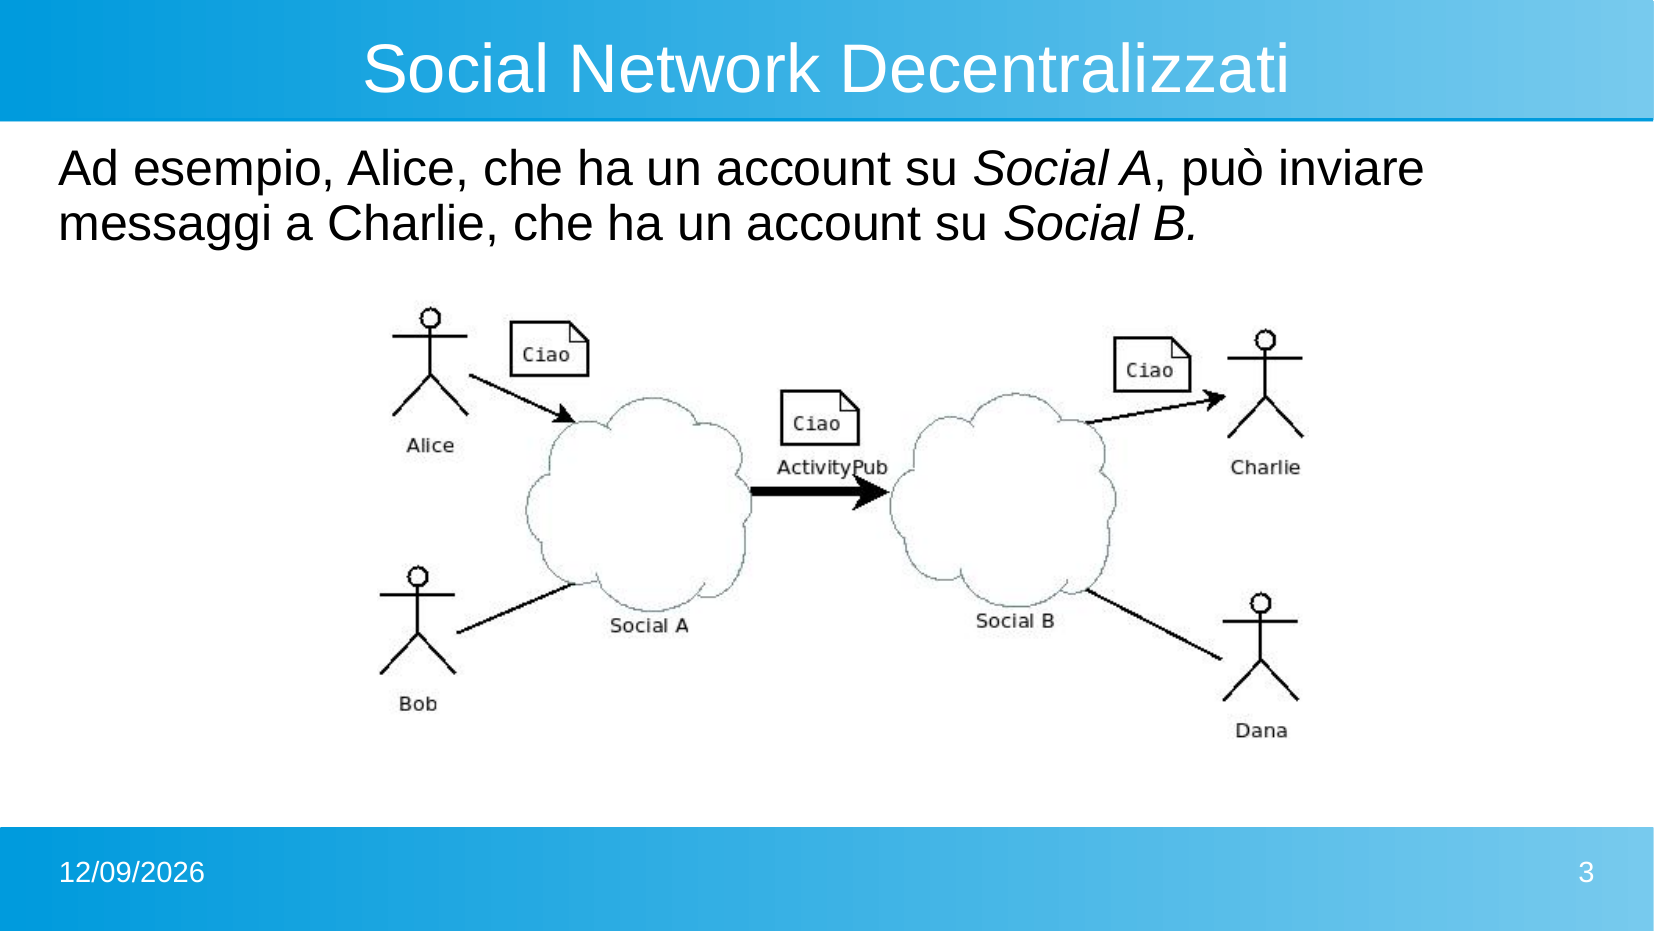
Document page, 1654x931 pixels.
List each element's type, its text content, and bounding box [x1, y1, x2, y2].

list Ad esempio, Alice, che ha un account su Social A, può inviare messaggi a Charlie, che ha un account su Social B. [58, 139, 1594, 263]
picture [377, 288, 1309, 747]
title Social Network Decentralizzati [59, 29, 1595, 108]
